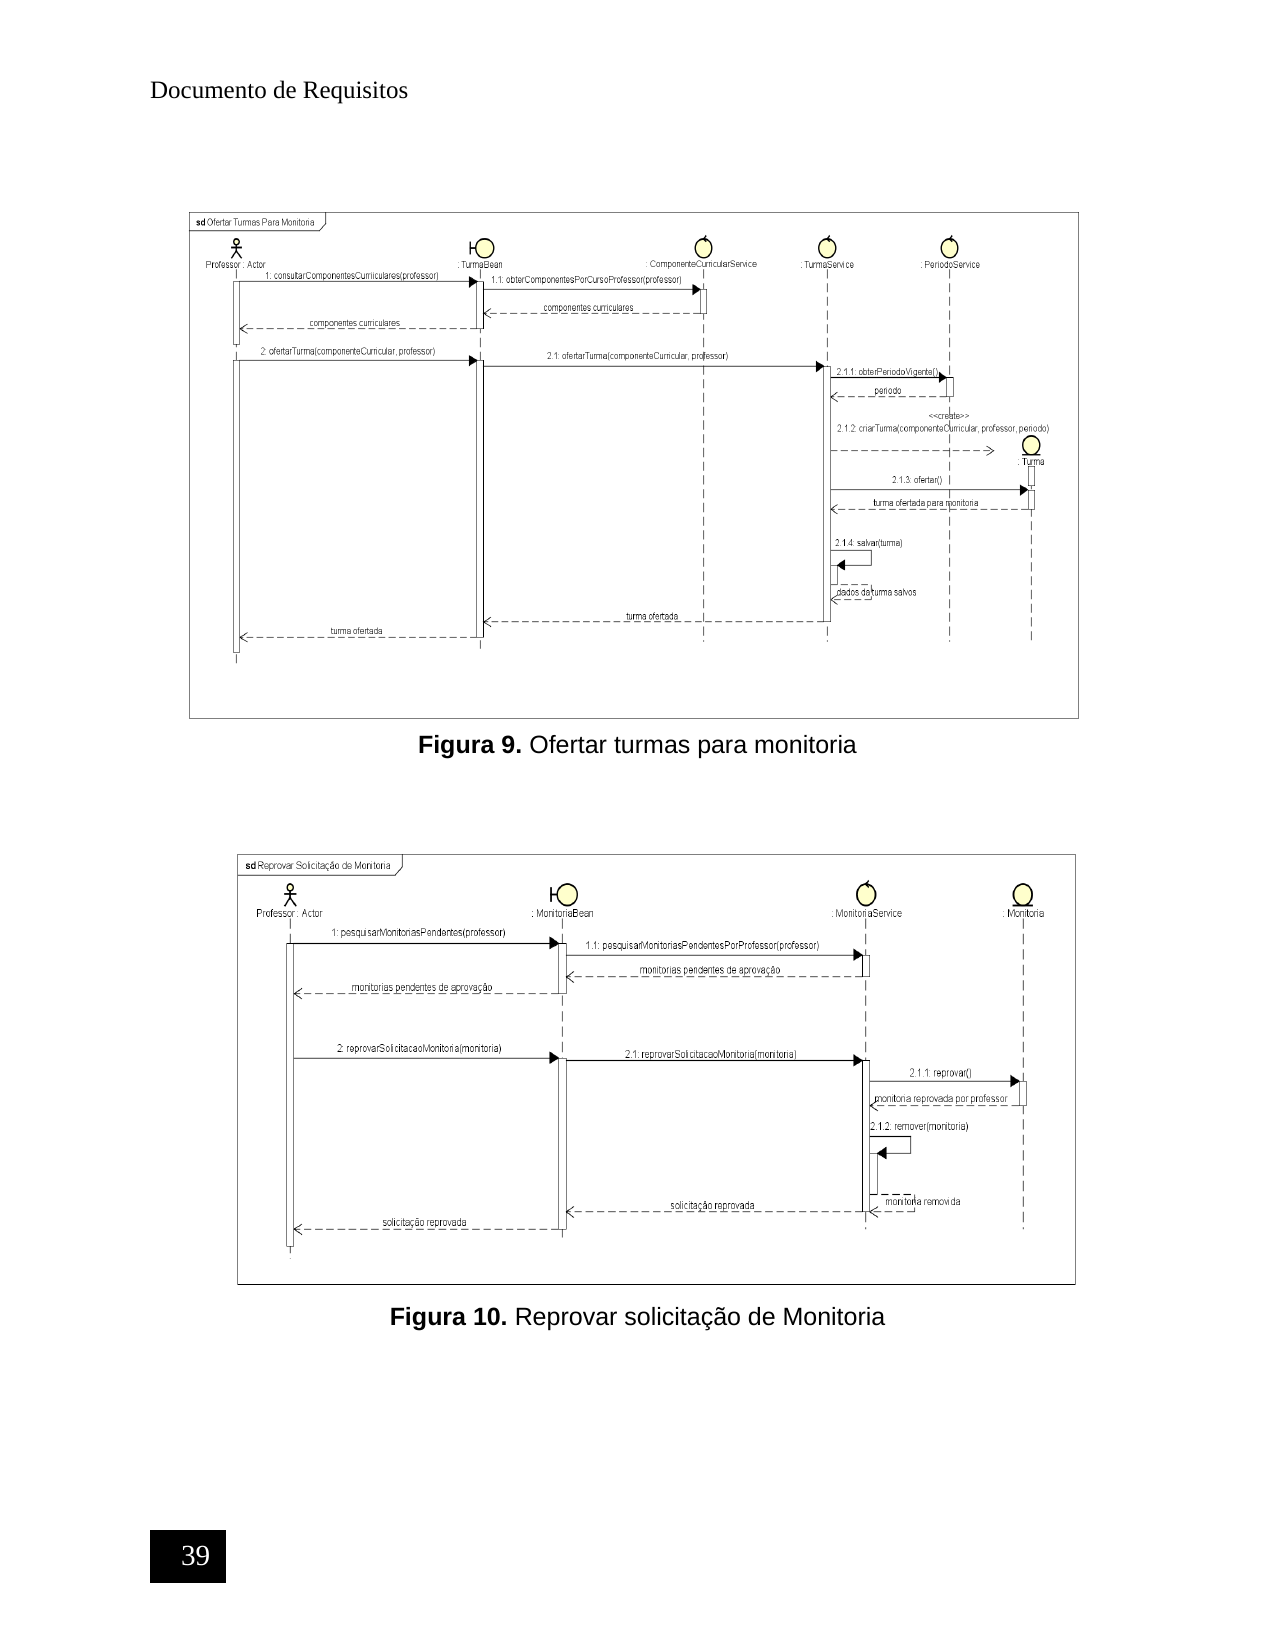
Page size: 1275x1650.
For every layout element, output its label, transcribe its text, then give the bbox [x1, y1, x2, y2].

picture [230, 845, 1082, 1293]
picture [182, 204, 1085, 725]
text Figura 10. Reprovar solicitação de Monitoria [150, 1302, 1125, 1331]
text Figura 9. Ofertar turmas para monitoria [150, 714, 1125, 759]
